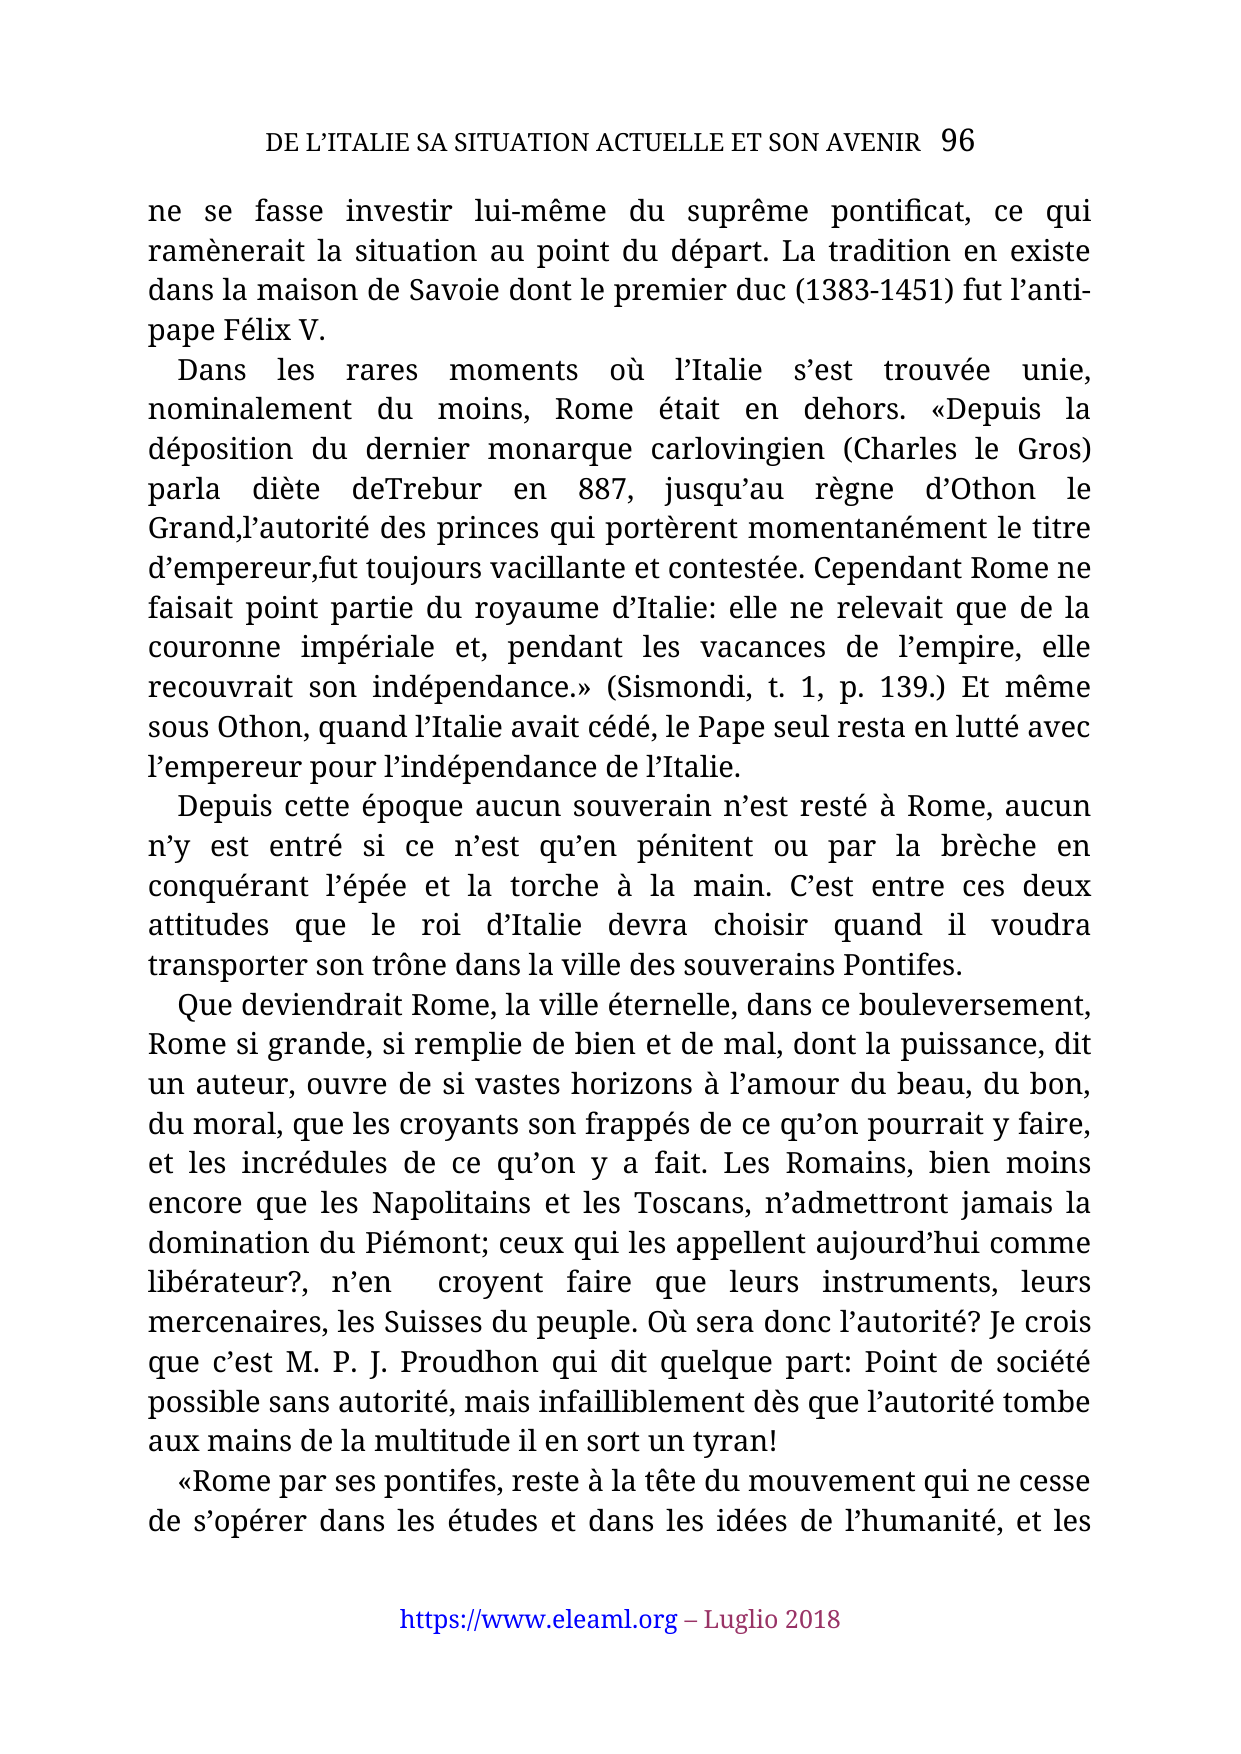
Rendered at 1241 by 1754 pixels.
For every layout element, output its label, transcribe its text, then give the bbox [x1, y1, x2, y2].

text ne se fasse investir lui-même du suprême pontificat, ce qui ramènerait la situation au point du départ. La tradition en existe dans la maison de Savoie dont le premier duc (1383-1451) fut l’anti-pape Félix V. [148, 190, 1093, 349]
text Depuis cette époque aucun souverain n’est resté à Rome, aucun n’y est entré si ce n’est qu’en pénitent ou par la brèche en conquérant l’épée et la torche à la main. C’est entre ces deux attitudes que le roi d’Italie devra choisir quand il voudra transporter son trône dans la ville des souverains Pontifes. [148, 786, 1093, 984]
text Dans les rares moments où l’Italie s’est trouvée unie, nominalement du moins, Rome était en dehors. «Depuis la déposition du dernier monarque carlovingien (Charles le Gros) parla diète deTrebur en 887, jusqu’au règne d’Othon le Grand,l’autorité des princes qui portèrent momentanément le titre d’empereur,fut toujours vacillante et contestée. Cependant Rome ne faisait point partie du royaume d’Italie: elle ne relevait que de la couronne impériale et, pendant les vacances de l’empire, elle recouvrait son indépendance.» (Sismondi, t. 1, p. 139.) Et même sous Othon, quand l’Italie avait cédé, le Pape seul resta en lutté avec l’empereur pour l’indépendance de l’Italie. [148, 349, 1093, 786]
text «Rome par ses pontifes, reste à la tête du mouvement qui ne cesse de s’opérer dans les études et dans les idées de l’humanité, et les [148, 1460, 1093, 1539]
text Que deviendrait Rome, la ville éternelle, dans ce bouleversement, Rome si grande, si remplie de bien et de mal, dont la puissance, dit un auteur, ouvre de si vastes horizons à l’amour du beau, du bon, du moral, que les croyants son frappés de ce qu’on pourrait y faire, et les incrédules de ce qu’on y a fait. Les Romains, bien moins encore que les Napolitains et les Toscans, n’admettront jamais la domination du Piémont; ceux qui les appellent aujourd’hui comme libérateur?, n’en croyent faire que leurs instruments, leurs mercenaires, les Suisses du peuple. Où sera donc l’autorité? Je crois que c’est M. P. J. Proudhon qui dit quelque part: Point de société possible sans autorité, mais infailliblement dès que l’autorité tombe aux mains de la multitude il en sort un tyran! [148, 984, 1093, 1460]
